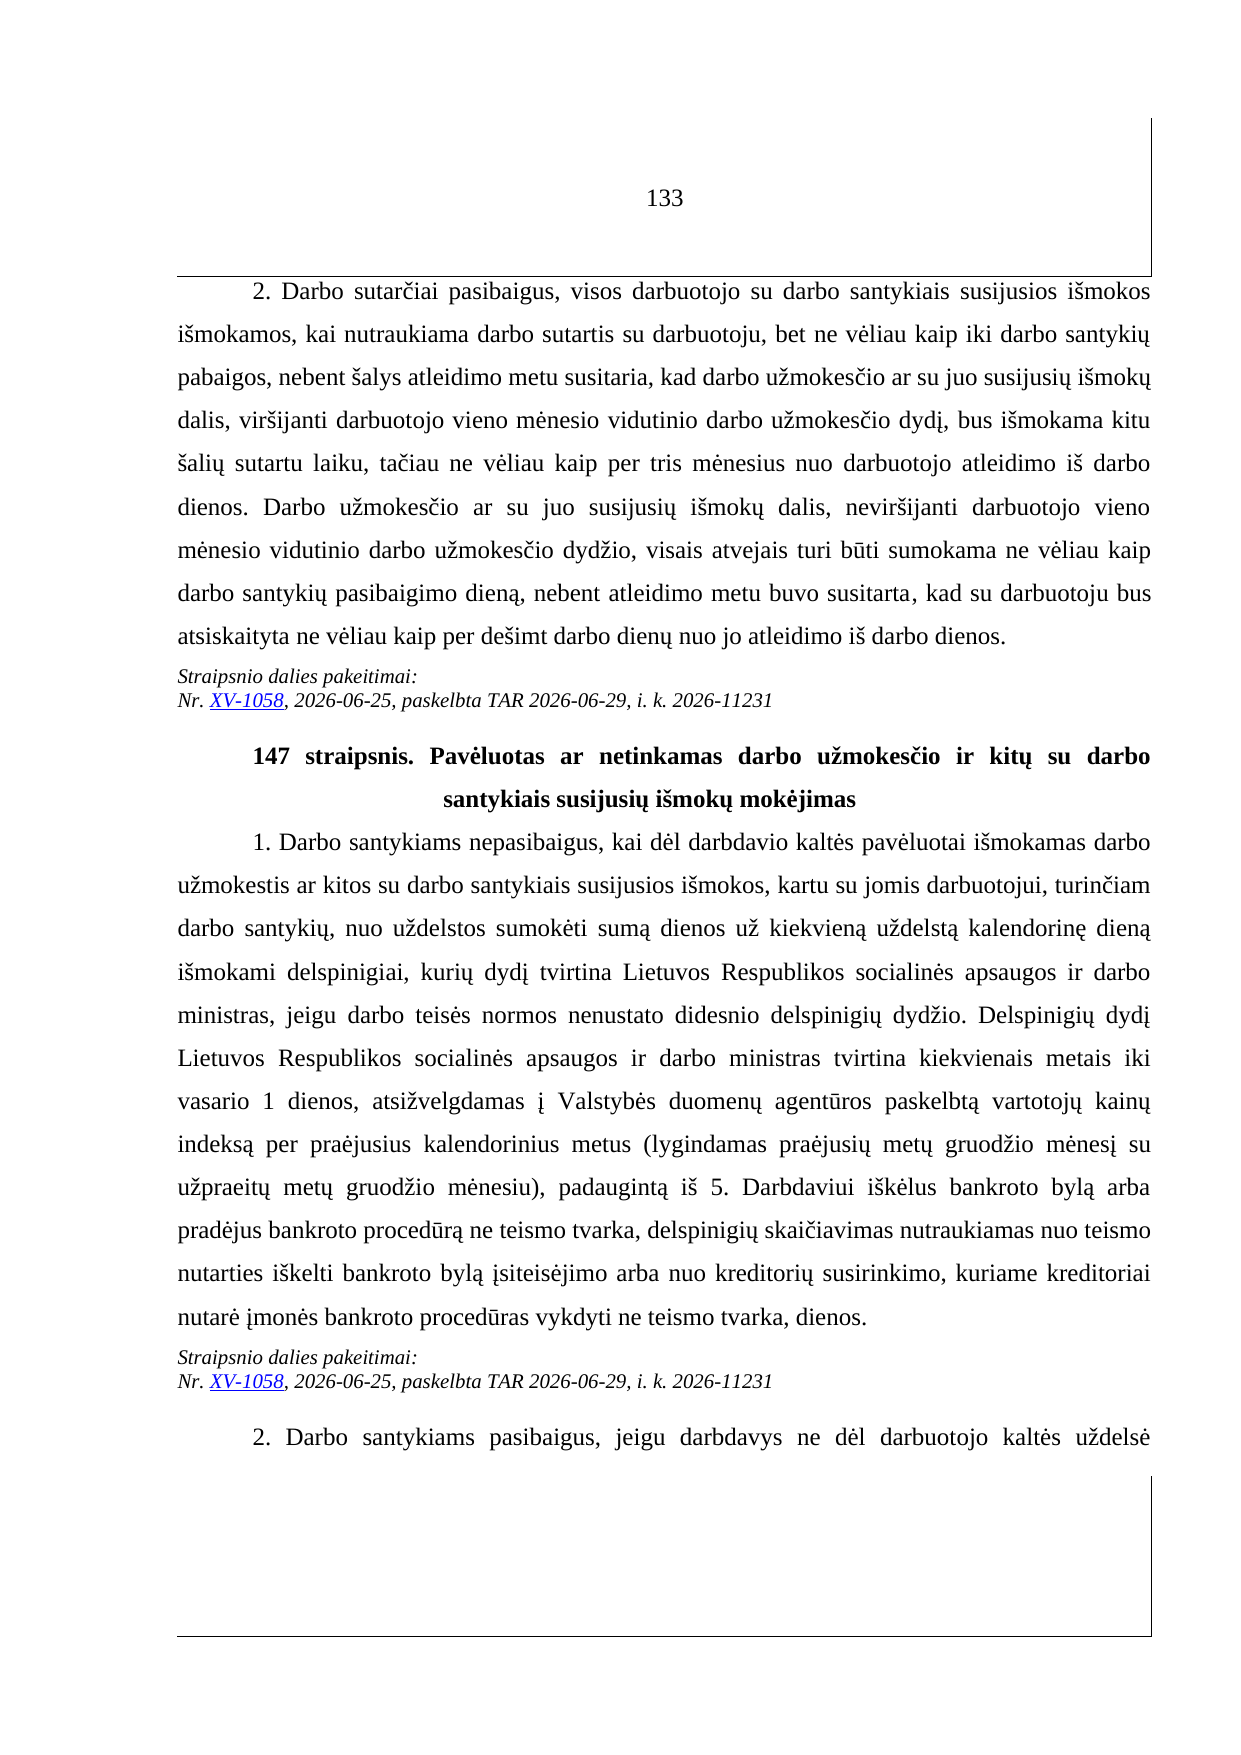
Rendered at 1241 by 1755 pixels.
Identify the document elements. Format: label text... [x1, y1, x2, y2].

text 1. Darbo santykiams nepasibaigus, kai dėl darbdavio kaltės pavėluotai išmokamas darbo užmokestis ar kitos su darbo santykiais susijusios išmokos, kartu su jomis darbuotojui, turinčiam darbo santykių, nuo uždelstos sumokėti sumą dienos už kiekvieną uždelstą kalendorinę dieną išmokami delspinigiai, kurių dydį tvirtina Lietuvos Respublikos socialinės apsaugos ir darbo ministras, jeigu darbo teisės normos nenustato didesnio delspinigių dydžio. Delspinigių dydį Lietuvos Respublikos socialinės apsaugos ir darbo ministras tvirtina kiekvienais metais iki vasario 1 dienos, atsižvelgdamas į Valstybės duomenų agentūros paskelbtą vartotojų kainų indeksą per praėjusius kalendorinius metus (lygindamas praėjusių metų gruodžio mėnesį su užpraeitų metų gruodžio mėnesiu), padaugintą iš 5. Darbdaviui iškėlus bankroto bylą arba pradėjus bankroto procedūrą ne teismo tvarka, delspinigių skaičiavimas nutraukiamas nuo teismo nutarties iškelti bankroto bylą įsiteisėjimo arba nuo kreditorių susirinkimo, kuriame kreditoriai nutarė įmonės bankroto procedūras vykdyti ne teismo tvarka, dienos. [177, 827, 1152, 1330]
text 2. Darbo sutarčiai pasibaigus, visos darbuotojo su darbo santykiais susijusios išmokos išmokamos, kai nutraukiama darbo sutartis su darbuotoju, bet ne vėliau kaip iki darbo santykių pabaigos, nebent šalys atleidimo metu susitaria, kad darbo užmokesčio ar su juo susijusių išmokų dalis, viršijanti darbuotojo vieno mėnesio vidutinio darbo užmokesčio dydį, bus išmokama kitu šalių sutartu laiku, tačiau ne vėliau kaip per tris mėnesius nuo darbuotojo atleidimo iš darbo dienos. Darbo užmokesčio ar su juo susijusių išmokų dalis, neviršijanti darbuotojo vieno mėnesio vidutinio darbo užmokesčio dydžio, visais atvejais turi būti sumokama ne vėliau kaip darbo santykių pasibaigimo dieną, nebent atleidimo metu buvo susitarta, kad su darbuotoju bus atsiskaityta ne vėliau kaip per dešimt darbo dienų nuo jo atleidimo iš darbo dienos. [177, 276, 1152, 650]
text Nr. XV-1058, 2026-06-25, paskelbta TAR 2026-06-29, i. k. 2026-11231 [177, 1369, 1152, 1393]
text 147 straipsnis. Pavėluotas ar netinkamas darbo užmokesčio ir kitų su darbo santykiais susijusių išmokų mokėjimas [252, 741, 1152, 813]
text 2. Darbo santykiams pasibaigus, jeigu darbdavys ne dėl darbuotojo kaltės uždelsė [177, 1422, 1152, 1450]
text Straipsnio dalies pakeitimai: [177, 664, 1152, 688]
text Nr. XV-1058, 2026-06-25, paskelbta TAR 2026-06-29, i. k. 2026-11231 [177, 688, 1152, 712]
text Straipsnio dalies pakeitimai: [177, 1345, 1152, 1369]
